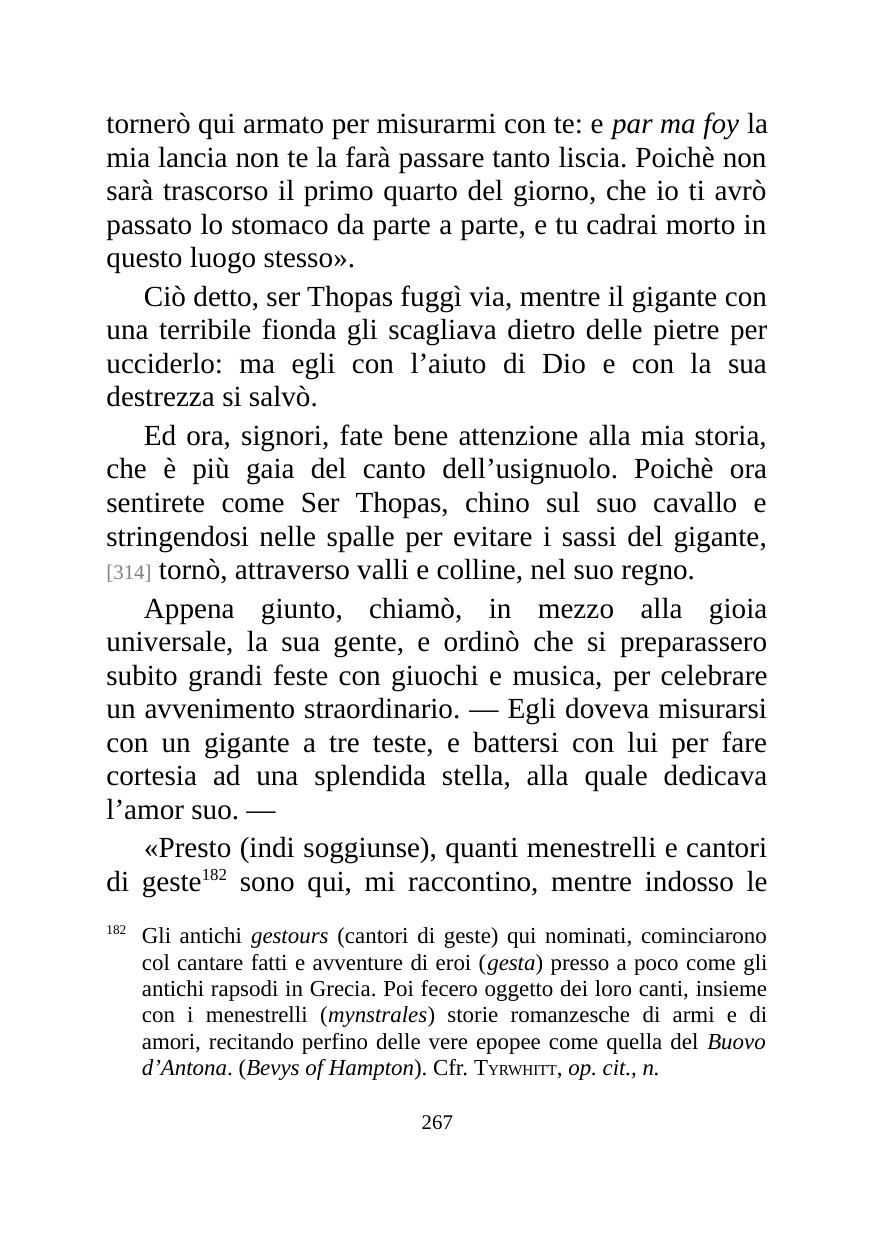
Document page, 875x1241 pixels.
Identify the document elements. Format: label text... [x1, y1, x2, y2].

text «Presto (indi soggiunse), quanti menestrelli e cantori di geste sono qui, mi raccontino, mentre indosso le [106, 831, 768, 898]
text Ed ora, signori, fate bene attenzione alla mia storia, che è più gaia del canto dell’usignuolo. Poichè ora sentirete come Ser Thopas, chino sul suo cavallo e stringendosi nelle spalle per evitare i sassi del gigante, [314] tornò, attraverso valli e colline, nel suo regno. [106, 418, 768, 586]
text tornerò qui armato per misurarmi con te: e par ma foy la mia lancia non te la farà passare tanto liscia. Poichè non sarà trascorso il primo quarto del giorno, che io ti avrò passato lo stomaco da parte a parte, e tu cadrai morto in questo luogo stesso». [106, 106, 768, 274]
text Gli antichi gestours (cantori di geste) qui nominati, cominciarono col cantare fatti e avventure di eroi (gesta) presso a poco come gli antichi rapsodi in Grecia. Poi fecero oggetto dei loro canti, insieme con i menestrelli (mynstrales) storie romanzesche di armi e di amori, recitando perfino delle vere epopee come quella del Buovo d’Antona. (Bevys of Hampton). Cfr. Tyrwhitt, op. cit., n. [106, 922, 768, 1080]
text Ciò detto, ser Thopas fuggì via, mentre il gigante con una terribile fionda gli scagliava dietro delle pietre per ucciderlo: ma egli con l’aiuto di Dio e con la sua destrezza si salvò. [106, 279, 768, 413]
text Appena giunto, chiamò, in mezzo alla gioia universale, la sua gente, e ordinò che si preparassero subito grandi feste con giuochi e musica, per celebrare un avvenimento straordinario. — Egli doveva misurarsi con un gigante a tre teste, e battersi con lui per fare cortesia ad una splendida stella, alla quale dedicava l’amor suo. — [106, 591, 768, 826]
